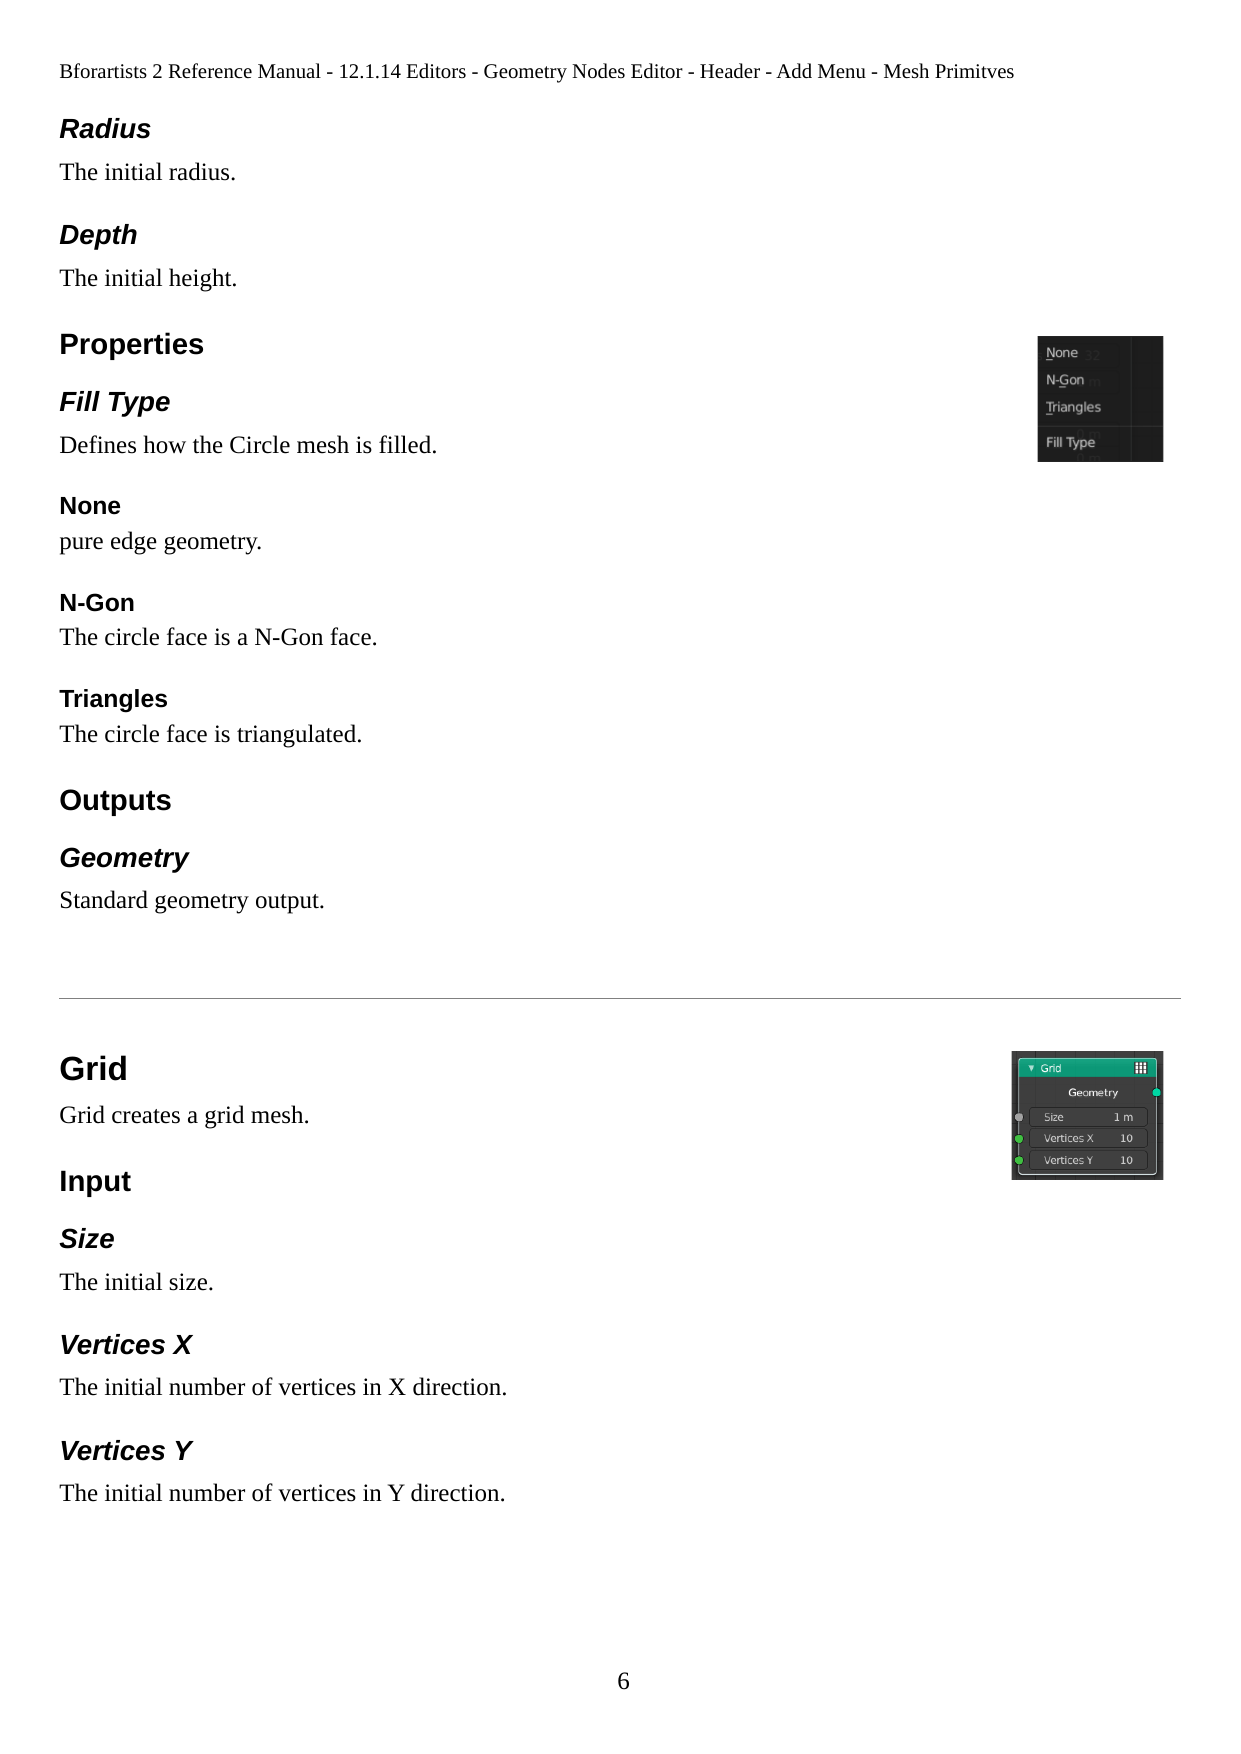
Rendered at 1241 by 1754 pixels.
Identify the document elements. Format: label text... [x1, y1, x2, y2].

subtitle Outputs [59, 782, 1181, 816]
picture [1011, 1051, 1164, 1180]
text Grid creates a grid mesh. [59, 1100, 1011, 1128]
text The initial number of vertices in Y direction. [59, 1478, 1181, 1507]
text The initial number of vertices in X direction. [59, 1372, 1181, 1401]
text pure edge geometry. [59, 526, 1181, 555]
subtitle Depth [59, 218, 1181, 250]
subtitle Grid [59, 1049, 1181, 1087]
subtitle Vertices X [59, 1328, 1181, 1360]
subtitle Size [59, 1222, 1181, 1254]
text The circle face is a N-Gon face. [59, 622, 1181, 651]
subtitle Radius [59, 113, 1181, 144]
subtitle Properties [59, 327, 1181, 360]
subtitle [1164, 385, 1181, 417]
text Defines how the Circle mesh is filled. [59, 430, 1037, 458]
picture [1037, 336, 1164, 462]
text The circle face is triangulated. [59, 719, 1181, 747]
text Standard geometry output. [59, 886, 1181, 914]
text The initial size. [59, 1267, 1181, 1295]
text The initial radius. [59, 157, 1181, 186]
subtitle Geometry [59, 841, 1181, 873]
text The initial height. [59, 263, 1181, 292]
subtitle Fill Type [59, 385, 1037, 417]
subtitle N-Gon [59, 588, 1181, 616]
subtitle Vertices Y [59, 1434, 1181, 1466]
subtitle Input [59, 1163, 1181, 1197]
subtitle Triangles [59, 684, 1181, 712]
subtitle None [59, 491, 1181, 520]
